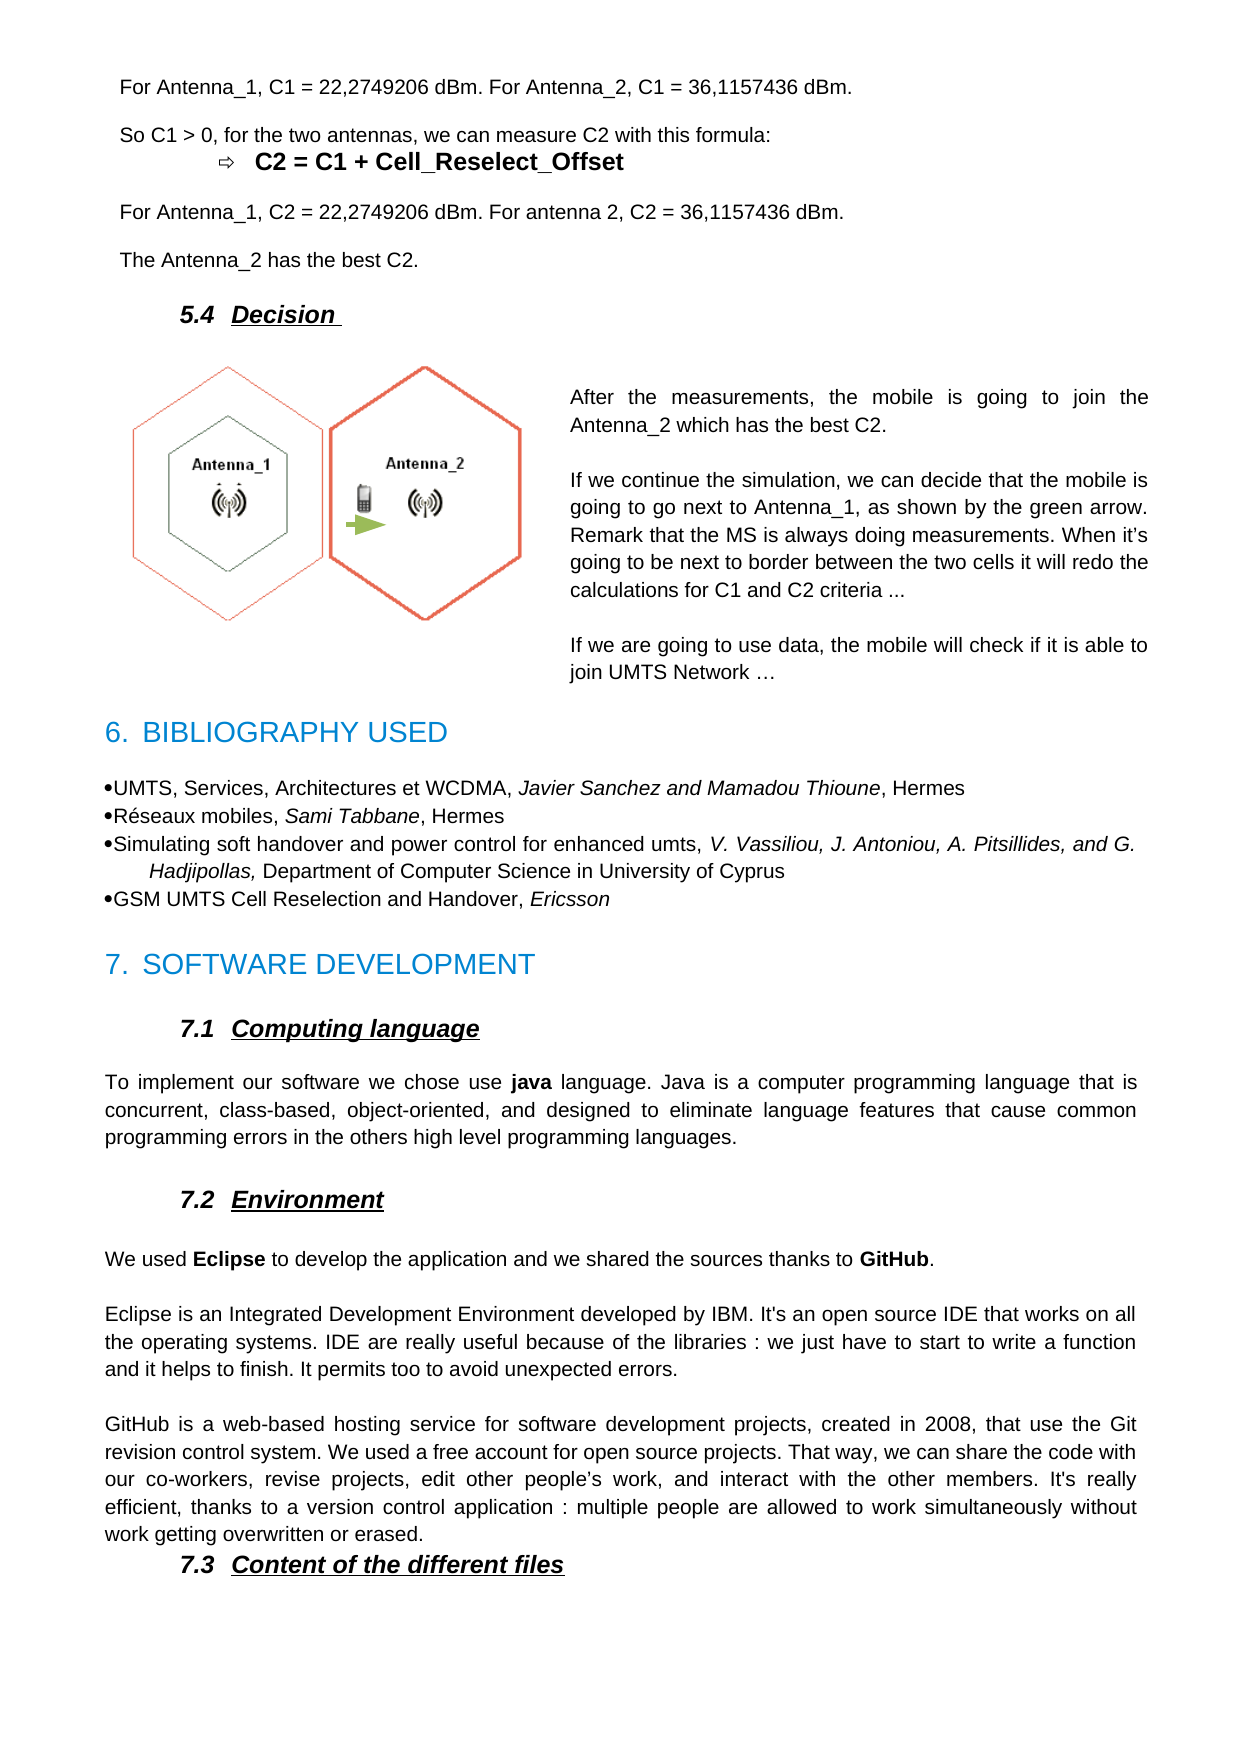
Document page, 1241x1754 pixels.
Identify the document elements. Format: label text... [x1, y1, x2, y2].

subtitle Content of the different files [179, 1550, 1138, 1578]
list UMTS, Services, Architectures et WCDMA, Javier Sanchez and Mamadou Thioune, Hermes [104, 776, 1138, 800]
text GitHub is a web-based hosting service for software development projects, created in 2008, that use the Git revision control system. We used a free account for open source projects. That way, we can share the code with our co-workers, revise projects, edit other people’s work, and interact with the other members. It's really efficient, thanks to a version control application : multiple people are allowed to work simultaneously without work getting overwritten or erased. [104, 1412, 1138, 1546]
text To implement our software we chose use java language. Java is a computer programming language that is concurrent, class-based, object-oriented, and designed to eliminate language features that cause common programming errors in the others high level programming languages. [104, 1070, 1138, 1149]
list Réseaux mobiles, Sami Tabbane, Hermes [104, 804, 1138, 828]
text For Antenna_1, C1 = 22,2749206 dBm. For Antenna_2, C1 = 36,1157436 dBm. [119, 75, 1165, 99]
text We used Eclipse to develop the application and we shared the sources thanks to GitHub. [104, 1247, 1138, 1271]
subtitle Environment [179, 1186, 1138, 1214]
text For Antenna_1, C2 = 22,2749206 dBm. For antenna 2, C2 = 36,1157436 dBm. [119, 199, 1165, 223]
text So C1 > 0, for the two antennas, we can measure C2 with this formula: [119, 123, 1165, 147]
table_header [116, 358, 559, 688]
table_header After the measurements, the mobile is going to join the Antenna_2 which has the best C2. If we continue the simulation, we can decide that the mobile is going to go next to Antenna_1, as shown by the green arrow. Remark that the MS is always doing measurements. When it’s going to be next to border between the two cells it will redo the calculations for C1 and C2 criteria ... If we are going to use data, the mobile will check if it is able to join UMTS Network … [559, 358, 1188, 688]
subtitle SOFTWARE DEVELOPMENT [104, 947, 1138, 981]
text Eclipse is an Integrated Development Environment developed by IBM. It's an open source IDE that works on all the operating systems. IDE are really useful because of the libraries : we just have to start to write a function and it helps to finish. It permits too to avoid unexpected errors. [104, 1302, 1138, 1381]
subtitle Computing language [179, 1014, 1138, 1042]
text The Antenna_2 has the best C2. [119, 247, 1165, 271]
list GSM UMTS Cell Reselection and Handover, Ericsson [104, 887, 1138, 911]
subtitle BIBLIOGRAPHY USED [104, 715, 1138, 749]
list C2 = C1 + Cell_Reselect_Offset [217, 147, 1165, 176]
subtitle Decision [179, 300, 1138, 329]
list Simulating soft handover and power control for enhanced umts, V. Vassiliou, J. Antoniou, A. Pitsillides, and G. Hadjipollas, Department of Computer Science in University of Cyprus [104, 831, 1138, 883]
